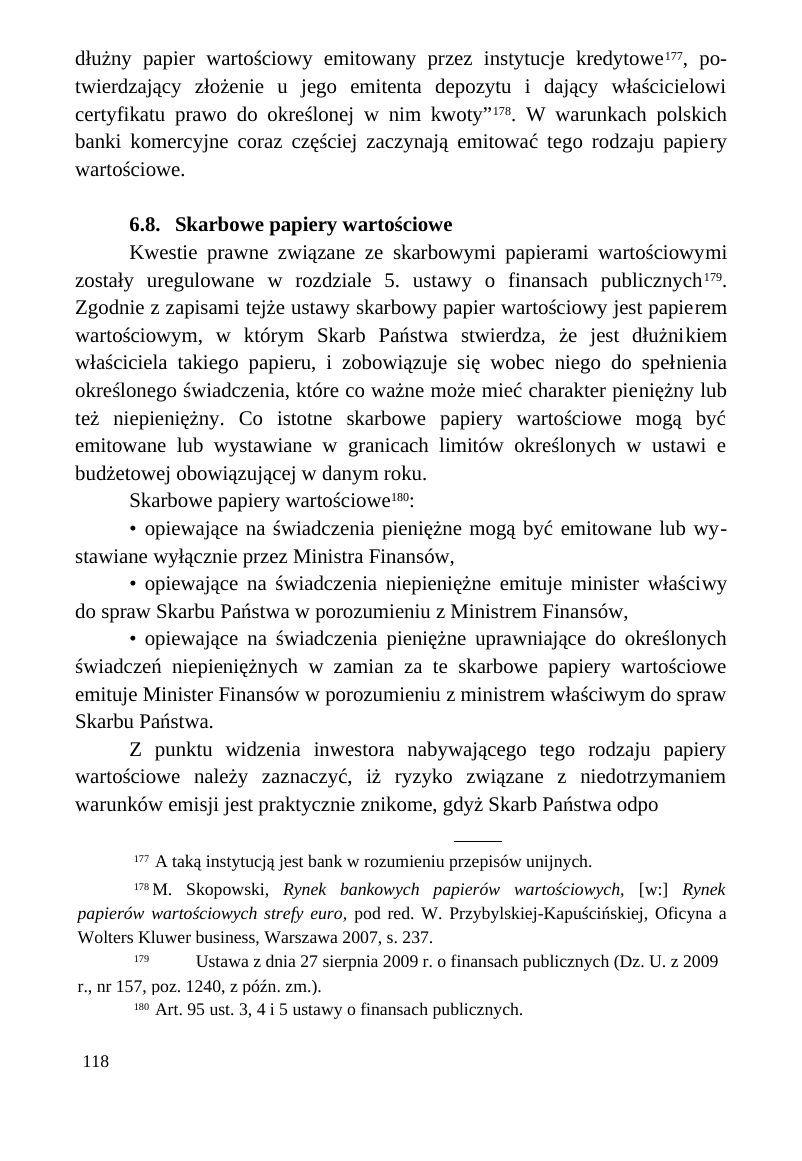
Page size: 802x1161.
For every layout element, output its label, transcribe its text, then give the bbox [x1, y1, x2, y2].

text dłużny papier wartościowy emitowany przez instytucje kredytowe177, po­twierdzający złożenie u jego emitenta depozytu i dający właścicielowi certyfikatu prawo do określonej w nim kwoty”178. W warunkach polskich banki komercyjne coraz częściej zaczynają emitować tego rodzaju papie­ry wartościowe. [75, 46, 727, 181]
text Z punktu widzenia inwestora nabywającego tego rodzaju papiery wartościowe należy zaznaczyć, iż ryzyko związane z niedotrzymaniem warunków emisji jest praktycznie znikome, gdyż Skarb Państwa odpo­ [75, 737, 727, 816]
text Kwestie prawne związane ze skarbowymi papierami wartościowy­mi zostały uregulowane w rozdziale 5. ustawy o finansach publicznych179. Zgodnie z zapisami tejże ustawy skarbowy papier wartościowy jest papie­rem wartościowym, w którym Skarb Państwa stwierdza, że jest dłużni­kiem właściciela takiego papieru, i zobowiązuje się wobec niego do speł­nienia określonego świadczenia, które co ważne może mieć charakter pie­niężny lub też niepieniężny. Co istotne skarbowe papiery wartościowe mogą być emitowane lub wystawiane w granicach limitów określonych w ustawi e budżetowej obowiązującej w danym roku. [75, 240, 727, 485]
list opiewające na świadczenia niepieniężne emituje minister właści­wy do spraw Skarbu Państwa w porozumieniu z Ministrem Finansów, [75, 571, 727, 623]
list opiewające na świadczenia pieniężne uprawniające do określonych świadczeń niepieniężnych w zamian za te skarbowe papiery wartościowe emituje Minister Finansów w porozumieniu z ministrem właściwym do spraw Skarbu Państwa. [75, 626, 727, 733]
subtitle 6.8. Skarbowe papiery wartościowe [75, 212, 727, 236]
text 179 Ustawa z dnia 27 sierpnia 2009 r. o finansach publicznych (Dz. U. z 2009 r., nr 157, poz. 1240, z późn. zm.). [77, 951, 727, 994]
text 177 A taką instytucją jest bank w rozumieniu przepisów unijnych. [134, 851, 727, 871]
text 118 [82, 1051, 114, 1071]
list opiewające na świadczenia pieniężne mogą być emitowane lub wy­stawiane wyłącznie przez Ministra Finansów, [75, 516, 727, 568]
text 180 Art. 95 ust. 3, 4 i 5 ustawy o finansach publicznych. [134, 999, 727, 1019]
text 178 M. Skopowski, Rynek bankowych papierów wartościowych, [w:] Rynek papierów wartościowych strefy euro, pod red. W. Przybylskiej-Kapuścińskiej, Oficyna a Wolters Kluwer business, Warszawa 2007, s. 237. [77, 879, 727, 946]
text Skarbowe papiery wartościowe180: [75, 488, 727, 512]
